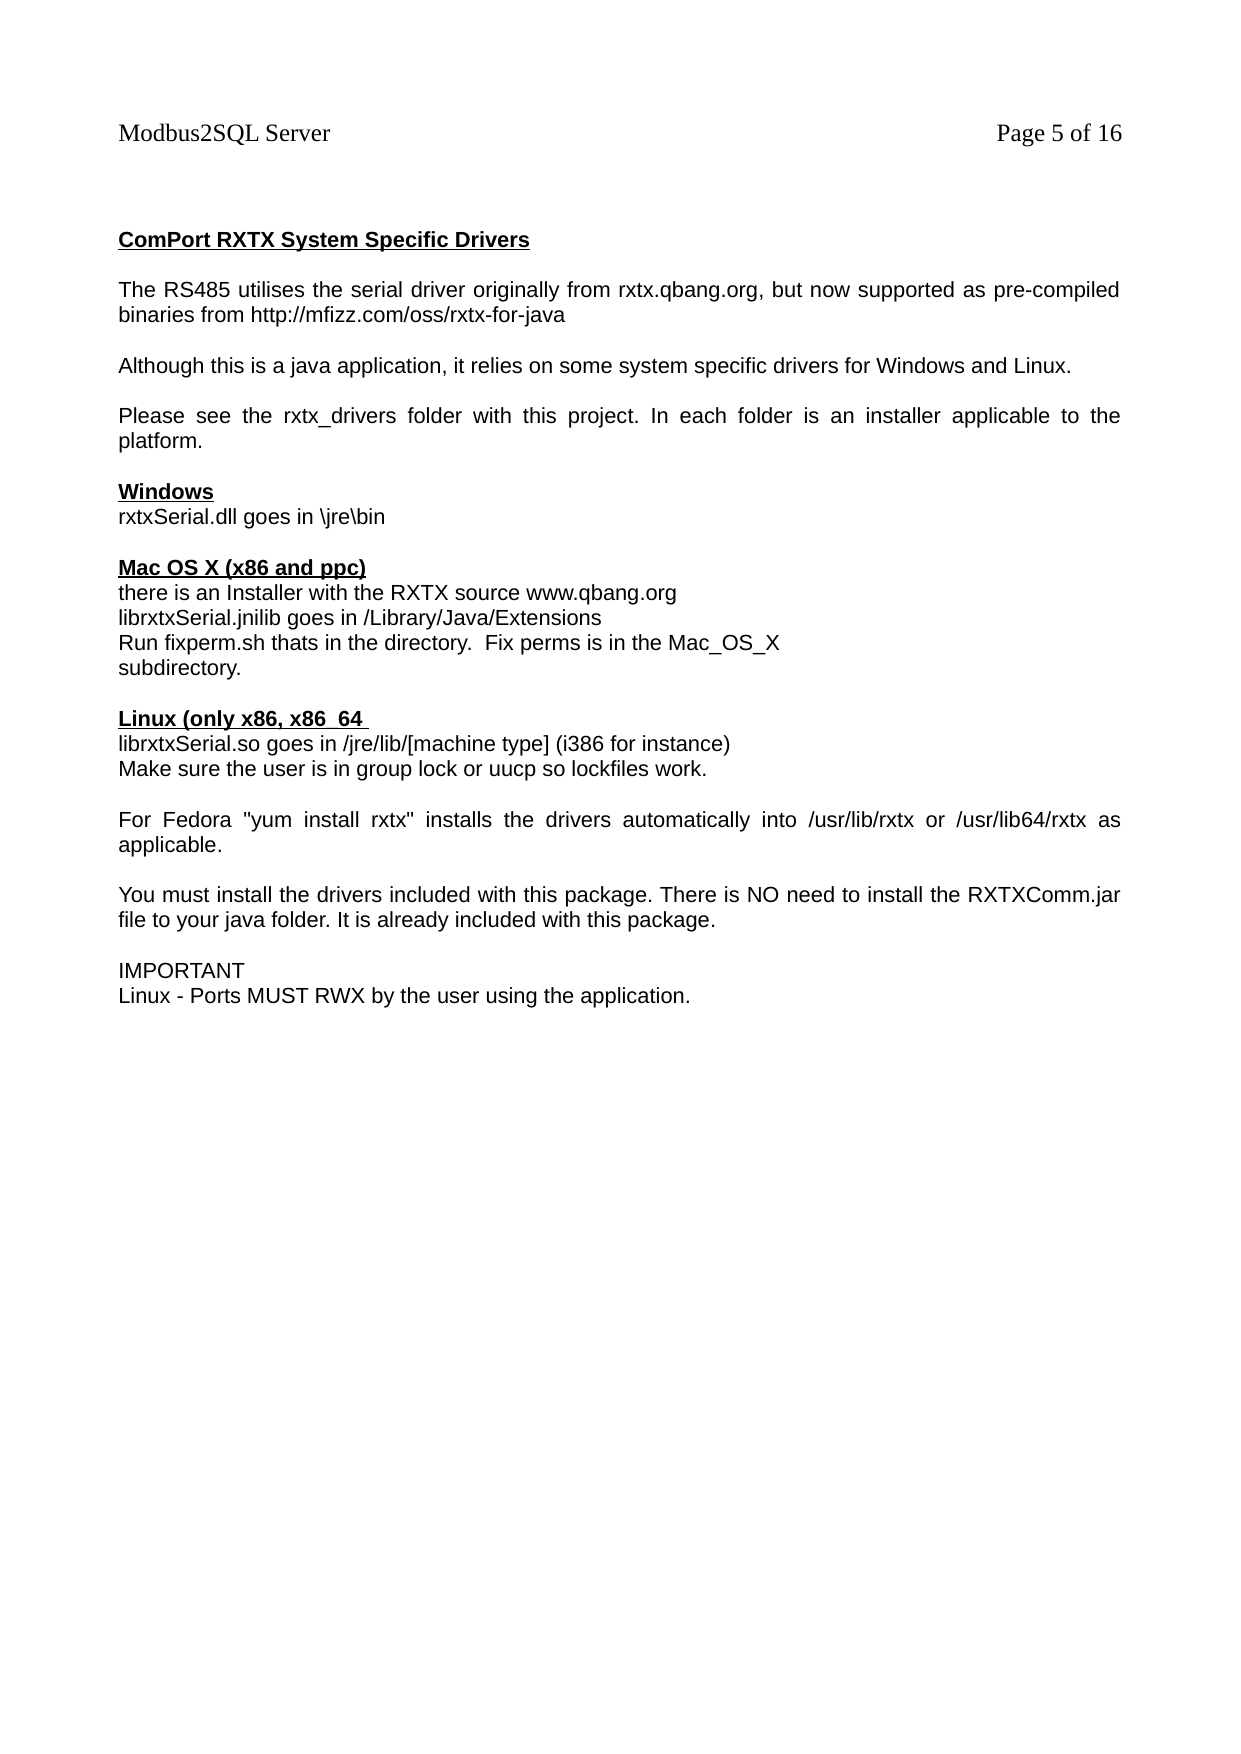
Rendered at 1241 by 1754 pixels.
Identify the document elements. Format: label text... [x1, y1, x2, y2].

text For Fedora "yum install rxtx" installs the drivers automatically into /usr/lib/rxtx or /usr/lib64/rxtx as applicable. [118, 806, 1122, 857]
text Windows [118, 479, 1122, 504]
text ComPort RXTX System Specific Drivers [118, 227, 1122, 252]
text librxtxSerial.so goes in /jre/lib/[machine type] (i386 for instance) [118, 731, 1122, 756]
text Linux (only x86, x86_64 [118, 706, 1122, 731]
text Linux - Ports MUST RWX by the user using the application. [118, 983, 1122, 1008]
text Run fixperm.sh thats in the directory. Fix perms is in the Mac_OS_X [118, 630, 1122, 655]
text rxtxSerial.dll goes in \jre\bin [118, 504, 1122, 529]
text there is an Installer with the RXTX source www.qbang.org [118, 579, 1122, 605]
text You must install the drivers included with this package. There is NO need to install the RXTXComm.jar file to your java folder. It is already included with this package. [118, 882, 1122, 932]
text Please see the rxtx_drivers folder with this project. In each folder is an installer applicable to the platform. [118, 403, 1122, 453]
text IMPORTANT [118, 958, 1122, 983]
text The RS485 utilises the serial driver originally from rxtx.qbang.org, but now supported as pre-compiled binaries from http://mfizz.com/oss/rxtx-for-java [118, 277, 1122, 327]
text Although this is a java application, it relies on some system specific drivers for Windows and Linux. [118, 353, 1122, 378]
text Mac OS X (x86 and ppc) [118, 554, 1122, 579]
text Make sure the user is in group lock or uucp so lockfiles work. [118, 756, 1122, 781]
text subdirectory. [118, 655, 1122, 680]
text librxtxSerial.jnilib goes in /Library/Java/Extensions [118, 605, 1122, 630]
